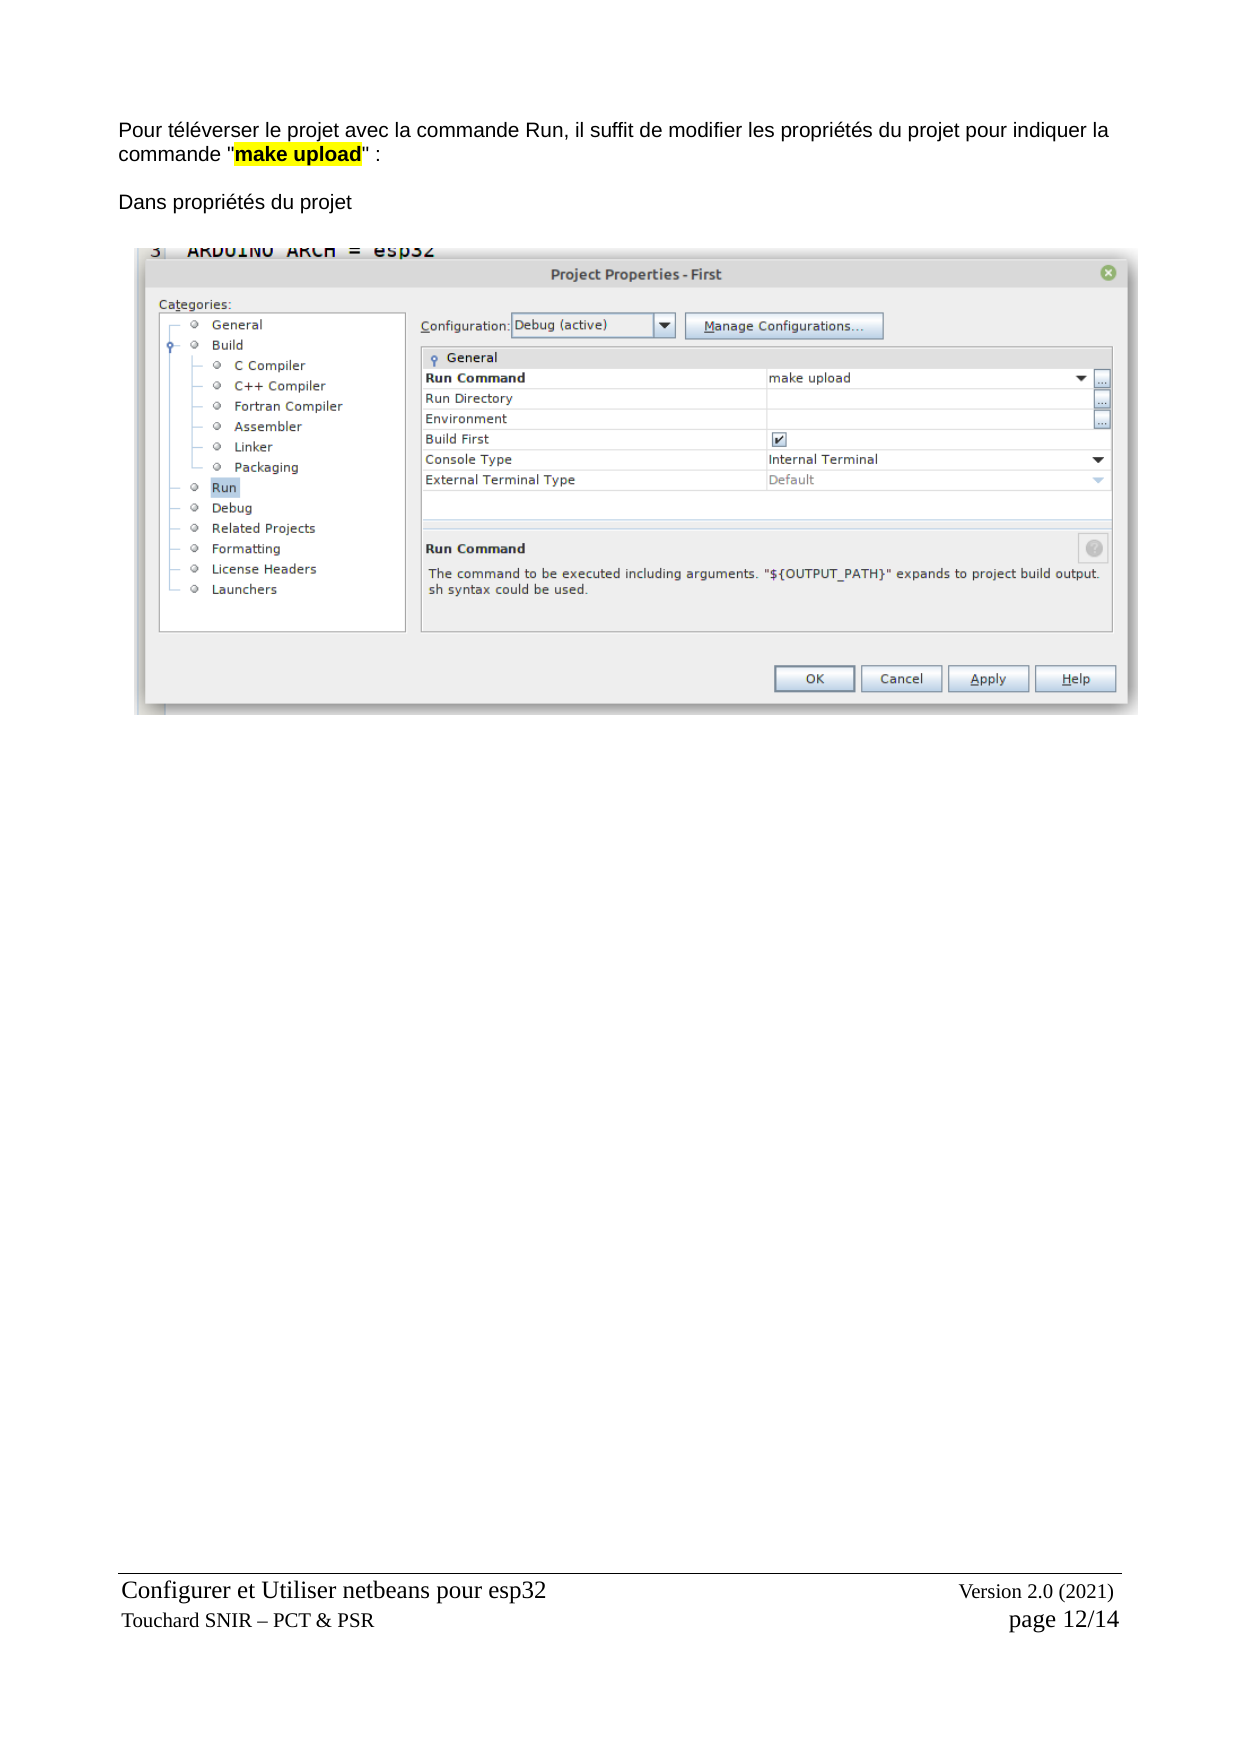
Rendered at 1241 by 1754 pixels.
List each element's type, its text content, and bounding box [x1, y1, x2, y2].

picture [134, 248, 1138, 715]
text Pour téléverser le projet avec la commande Run, il suffit de modifier les propriétés du projet pour indiquer la commande "make upload" : [118, 118, 1122, 166]
text Dans propriétés du projet [118, 190, 1122, 214]
